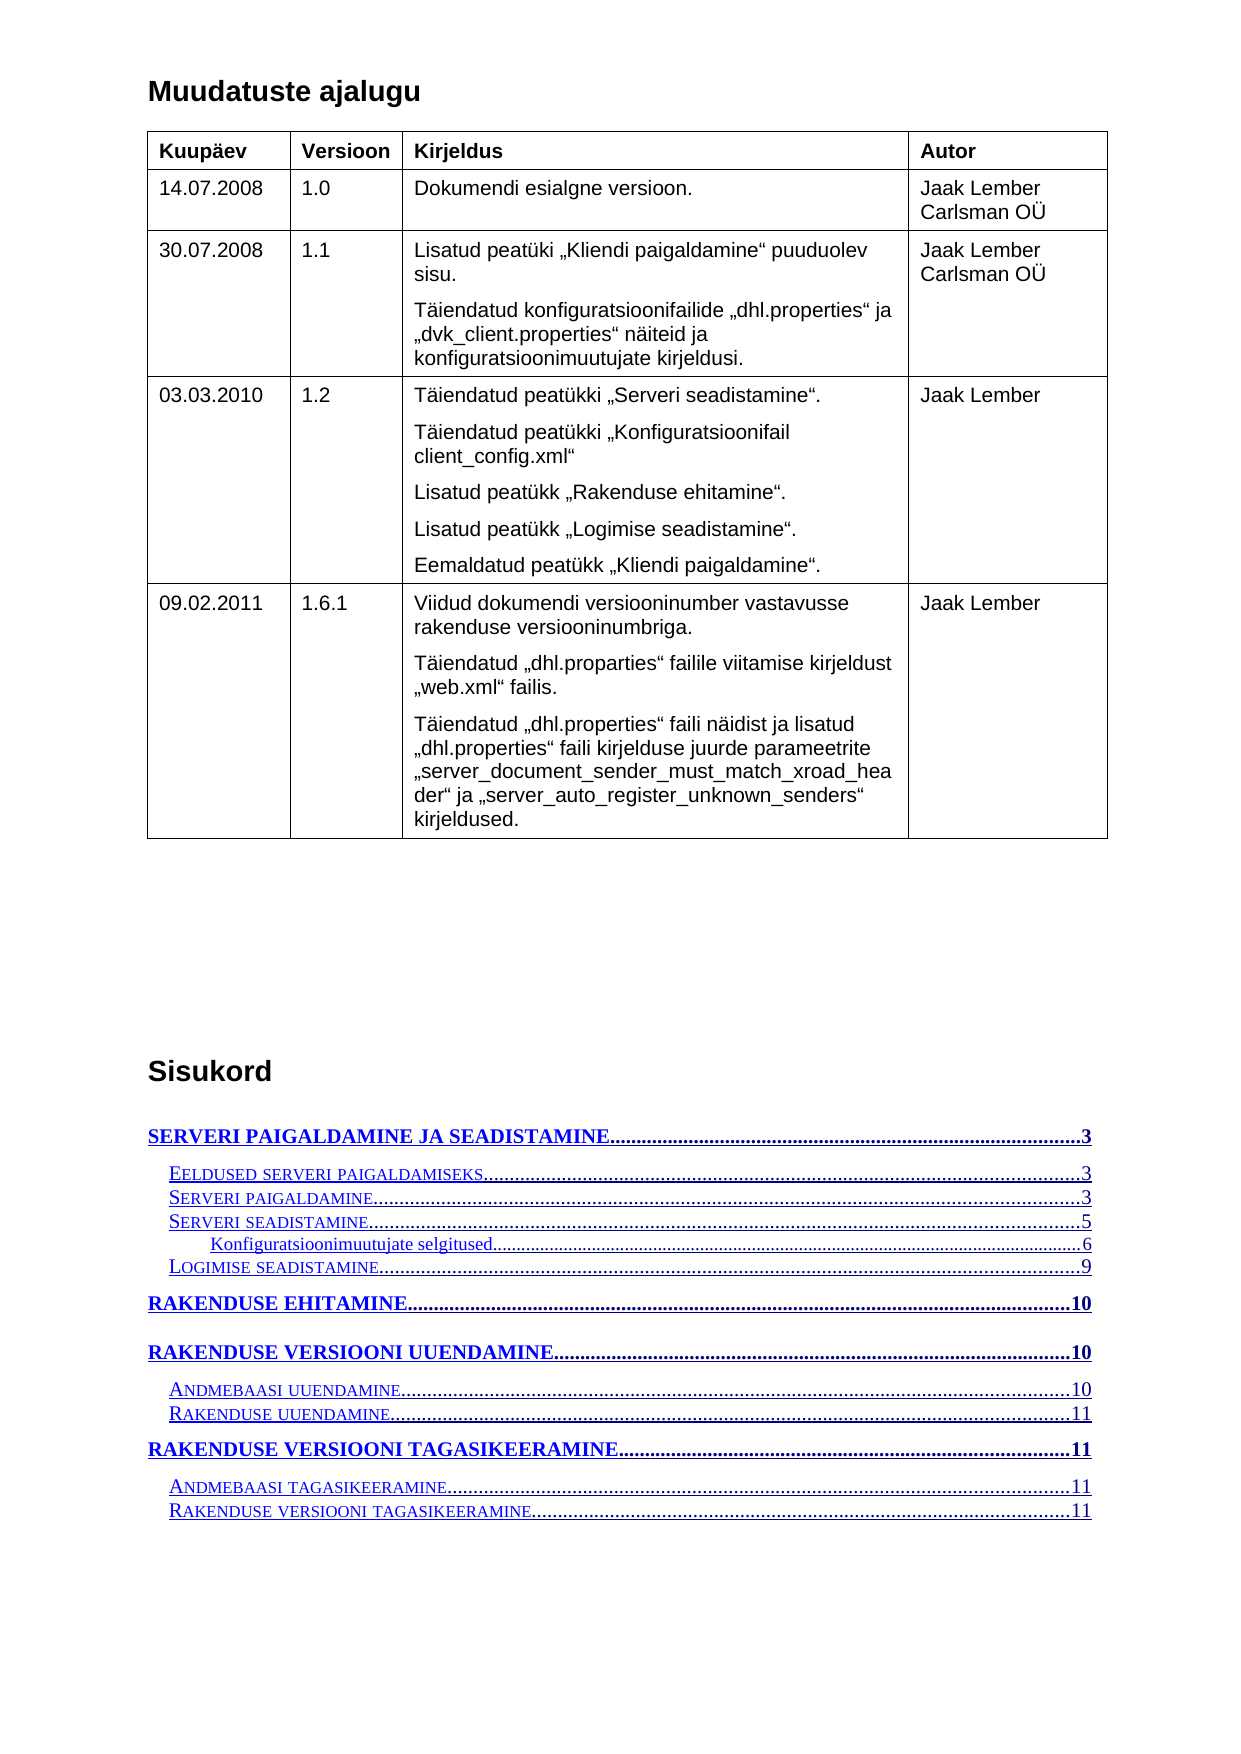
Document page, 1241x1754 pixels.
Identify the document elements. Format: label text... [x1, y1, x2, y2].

text Serveri paigaldamine ja seadistamine 3 [148, 1124, 1093, 1148]
text Rakenduse uuendamine 11 [168, 1401, 1093, 1425]
text Rakenduse ehitamine 10 [148, 1291, 1093, 1315]
table_cell Jaak Lember [909, 377, 1107, 583]
text Rakenduse versiooni tagasikeeramine 11 [148, 1437, 1093, 1461]
table_cell Dokumendi esialgne versioon. [403, 170, 908, 230]
table_cell Jaak Lember Carlsman OÜ [909, 170, 1107, 230]
table_cell Täiendatud peatükki „Serveri seadistamine“. Täiendatud peatükki „Konfiguratsioonifail client_config.xml“ Lisatud peatükk „Rakenduse ehitamine“. Lisatud peatükk „Logimise seadistamine“. Eemaldatud peatükk „Kliendi paigaldamine“. [403, 377, 908, 583]
table_cell 14.07.2008 [148, 170, 290, 230]
text Logimise seadistamine 9 [168, 1254, 1093, 1278]
table_cell Lisatud peatüki „Kliendi paigaldamine“ puuduolev sisu. Täiendatud konfiguratsioonifailide „dhl.properties“ ja „dvk_client.properties“ näiteid ja konfiguratsioonimuutujate kirjeldusi. [403, 231, 908, 376]
text Rakenduse versiooni uuendamine 10 [148, 1340, 1093, 1364]
table_cell Jaak Lember Carlsman OÜ [909, 231, 1107, 376]
text Muudatuste ajalugu [148, 74, 1093, 107]
table_cell Viidud dokumendi versiooninumber vastavusse rakenduse versiooninumbriga. Täiendatud „dhl.proparties“ failile viitamise kirjeldust „web.xml“ failis. Täiendatud „dhl.properties“ faili näidist ja lisatud „dhl.properties“ faili kirjelduse juurde parameetrite „server_document_sender_must_match_xroad_header“ ja „server_auto_register_unknown_senders“ kirjeldused. [403, 584, 908, 837]
text Sisukord [148, 1054, 1093, 1088]
table_header Kuupäev [148, 132, 290, 169]
text Andmebaasi tagasikeeramine 11 [168, 1474, 1093, 1498]
text Rakenduse versiooni tagasikeeramine 11 [168, 1498, 1093, 1522]
table_cell 03.03.2010 [148, 377, 290, 583]
table_cell 30.07.2008 [148, 231, 290, 376]
text Serveri paigaldamine 3 [168, 1185, 1093, 1209]
table_header Versioon [291, 132, 402, 169]
text Serveri seadistamine 5 [168, 1209, 1093, 1233]
table_cell 1.0 [291, 170, 402, 230]
text Konfiguratsioonimuutujate selgitused 6 [210, 1233, 1093, 1254]
table_cell Jaak Lember [909, 584, 1107, 837]
table_cell 09.02.2011 [148, 584, 290, 837]
table_cell 1.1 [291, 231, 402, 376]
text Eeldused serveri paigaldamiseks 3 [168, 1161, 1093, 1185]
table_header Autor [909, 132, 1107, 169]
table_header Kirjeldus [403, 132, 908, 169]
text Andmebaasi uuendamine 10 [168, 1377, 1093, 1401]
table_cell 1.6.1 [291, 584, 402, 837]
table_cell 1.2 [291, 377, 402, 583]
